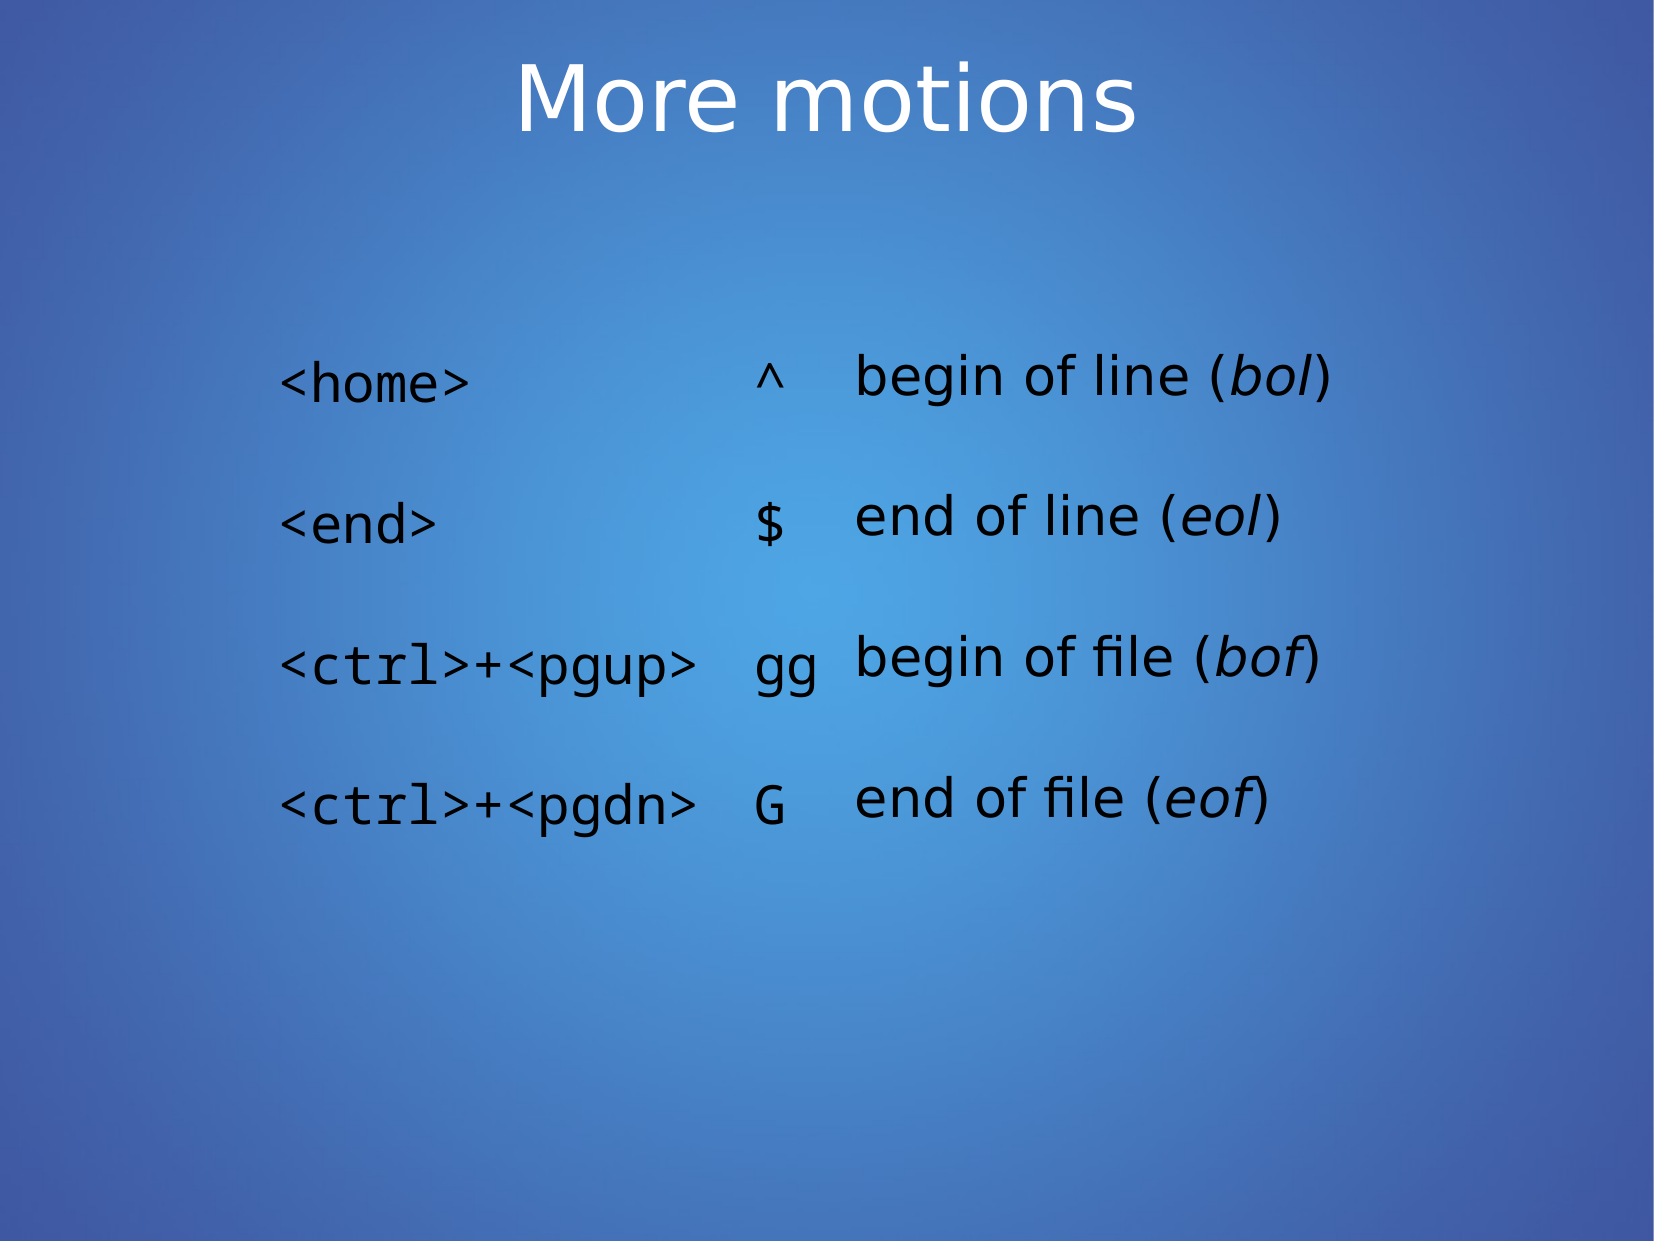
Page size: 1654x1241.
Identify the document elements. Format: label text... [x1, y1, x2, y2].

table_cell [272, 480, 749, 620]
table_cell gg [749, 620, 849, 761]
table_cell begin of file (bof) [849, 620, 1382, 761]
table_cell G [749, 761, 849, 901]
table_cell <ctrl>+<pgdn> [272, 761, 749, 901]
table_header begin of line (bol) [849, 339, 1382, 480]
table_header ^ [749, 339, 849, 480]
table_cell end of line (eol) [849, 480, 1382, 620]
table_cell end of file (eof) [849, 761, 1382, 901]
table_cell $ [749, 480, 849, 620]
picture [0, 0, 1654, 1241]
title More motions [82, 23, 1571, 175]
table_cell <ctrl>+<pgup> [272, 620, 749, 761]
table_header [272, 339, 749, 480]
